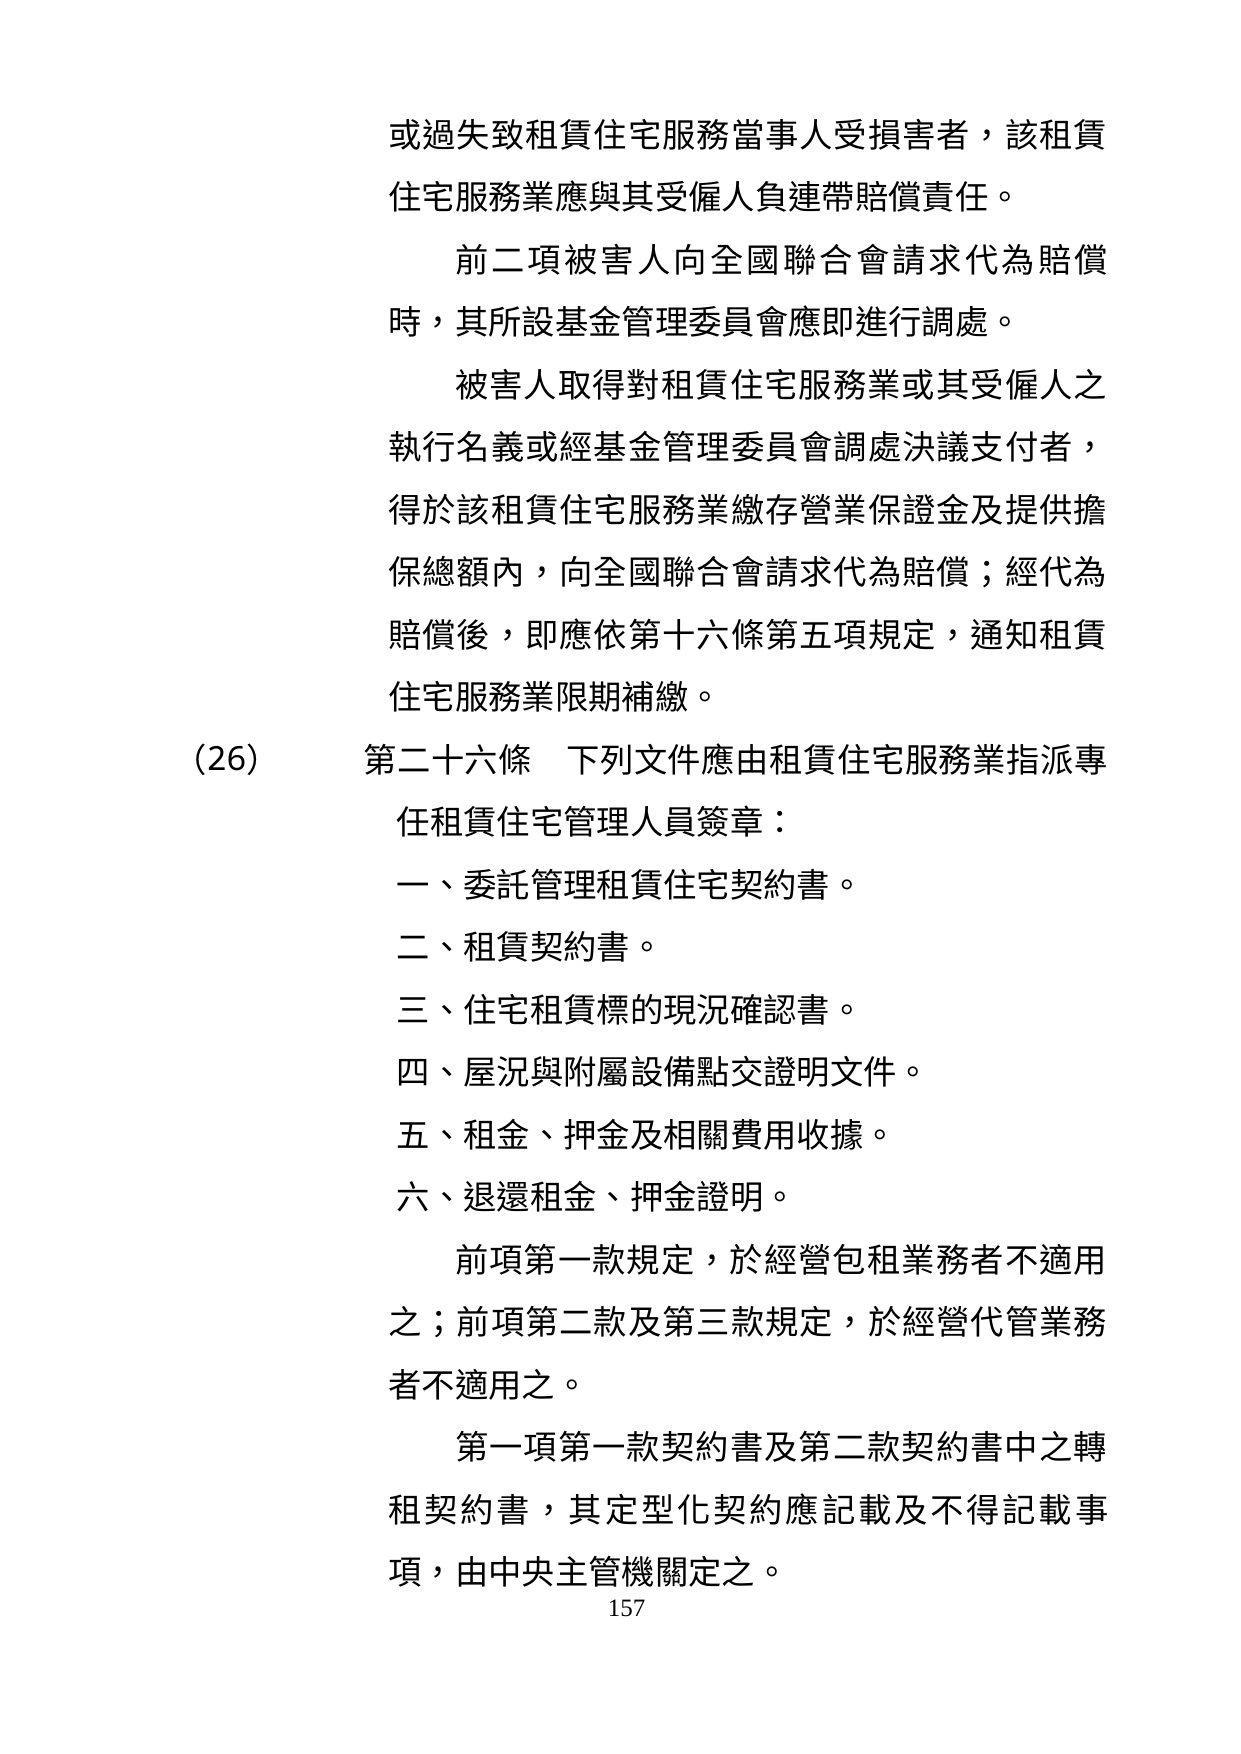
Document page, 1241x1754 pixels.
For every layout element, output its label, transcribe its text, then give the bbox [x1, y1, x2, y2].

table_cell [162, 716, 339, 1591]
table_cell [162, 91, 339, 716]
table_cell 或過失致租賃住宅服務當事人受損害者，該租賃住宅服務業應與其受僱人負連帶賠償責任。 前二項被害人向全國聯合會請求代為賠償時，其所設基金管理委員會應即進行調處。 被害人取得對租賃住宅服務業或其受僱人之執行名義或經基金管理委員會調處決議支付者，得於該租賃住宅服務業繳存營業保證金及提供擔保總額內，向全國聯合會請求代為賠償；經代為賠償後，即應依第十六條第五項規定，通知租賃住宅服務業限期補繳。 [339, 91, 1132, 716]
table_cell 第二十六條 下列文件應由租賃住宅服務業指派專任租賃住宅管理人員簽章： 一、委託管理租賃住宅契約書。 二、租賃契約書。 三、住宅租賃標的現況確認書。 四、屋況與附屬設備點交證明文件。 五、租金、押金及相關費用收據。 六、退還租金、押金證明。 前項第一款規定，於經營包租業務者不適用之；前項第二款及第三款規定，於經營代管業務者不適用之。 第一項第一款契約書及第二款契約書中之轉租契約書，其定型化契約應記載及不得記載事項，由中央主管機關定之。 [339, 716, 1132, 1591]
